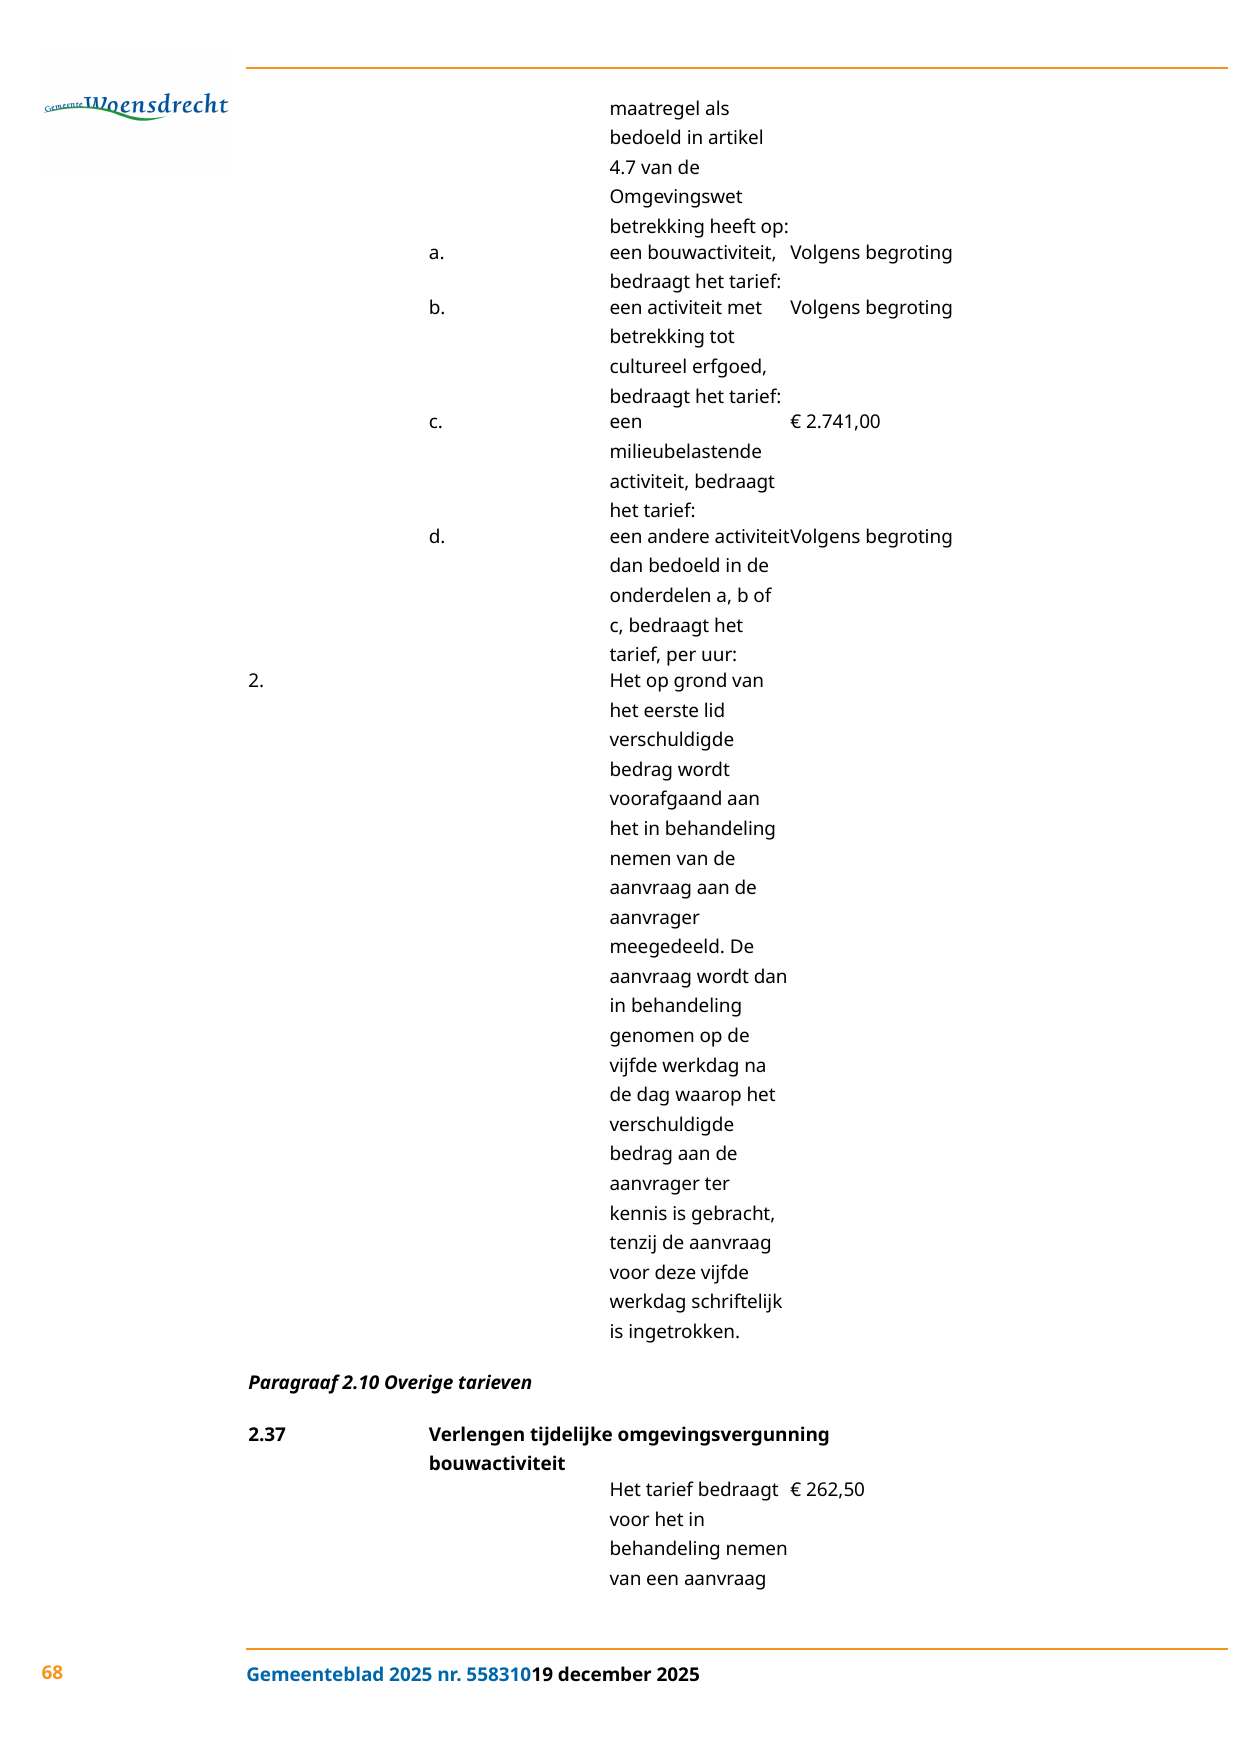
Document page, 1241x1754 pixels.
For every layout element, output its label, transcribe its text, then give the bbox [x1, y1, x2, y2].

table_cell [971, 294, 1152, 409]
table_cell [429, 95, 609, 239]
table_cell Volgens begroting [790, 294, 971, 409]
table_cell [429, 1476, 609, 1591]
table_cell [248, 239, 429, 294]
table_cell [248, 523, 429, 667]
table_cell een activiteit met betrekking tot cultureel erfgoed, bedraagt het tarief: [609, 294, 790, 409]
table_cell [248, 294, 429, 409]
table_cell [429, 667, 609, 1344]
table_cell [971, 1421, 1152, 1476]
table_cell [248, 1344, 429, 1369]
table_cell € 262,50 [790, 1476, 971, 1591]
table_cell [971, 409, 1152, 523]
table_cell [248, 1476, 429, 1591]
table_cell [248, 409, 429, 523]
table_cell [609, 1395, 790, 1421]
table_cell [971, 1344, 1152, 1369]
table_cell [790, 1395, 971, 1421]
table_cell € 2.741,00 [790, 409, 971, 523]
table_cell 2.37 [248, 1421, 429, 1476]
table_cell c. [429, 409, 609, 523]
table_cell [971, 1370, 1152, 1395]
table_cell [971, 667, 1152, 1344]
table_cell maatregel als bedoeld in artikel 4.7 van de Omgevingswet betrekking heeft op: [609, 95, 790, 239]
table_cell Volgens begroting [790, 523, 971, 667]
table_cell [248, 95, 429, 239]
table_cell [790, 667, 971, 1344]
table_cell Verlengen tijdelijke omgevingsvergunning bouwactiviteit [429, 1421, 971, 1476]
table_cell Het op grond van het eerste lid verschuldigde bedrag wordt voorafgaand aan het in behandeling nemen van de aanvraag aan de aanvrager meegedeeld. De aanvraag wordt dan in behandeling genomen op de vijfde werkdag na de dag waarop het verschuldigde bedrag aan de aanvrager ter kennis is gebracht, tenzij de aanvraag voor deze vijfde werkdag schriftelijk is ingetrokken. [609, 667, 790, 1344]
table_cell a. [429, 239, 609, 294]
table_cell [971, 239, 1152, 294]
table_cell Paragraaf 2.10 Overige tarieven [248, 1370, 971, 1395]
table_cell [429, 1344, 609, 1369]
table_cell Volgens begroting [790, 239, 971, 294]
picture [41, 47, 231, 172]
table_cell [790, 1344, 971, 1369]
table_cell b. [429, 294, 609, 409]
table_cell Het tarief bedraagt voor het in behandeling nemen van een aanvraag [609, 1476, 790, 1591]
table_cell een milieubelastende activiteit, bedraagt het tarief: [609, 409, 790, 523]
table_cell een bouwactiviteit, bedraagt het tarief: [609, 239, 790, 294]
table_cell [971, 95, 1152, 239]
table_cell d. [429, 523, 609, 667]
table_cell [971, 1476, 1152, 1591]
table_cell 2. [248, 667, 429, 1344]
table_cell [248, 1395, 429, 1421]
table_cell [609, 1344, 790, 1369]
table_cell [971, 523, 1152, 667]
table_cell een andere activiteit dan bedoeld in de onderdelen a, b of c, bedraagt het tarief, per uur: [609, 523, 790, 667]
table_cell [429, 1395, 609, 1421]
table_cell [790, 95, 971, 239]
table_cell [971, 1395, 1152, 1421]
